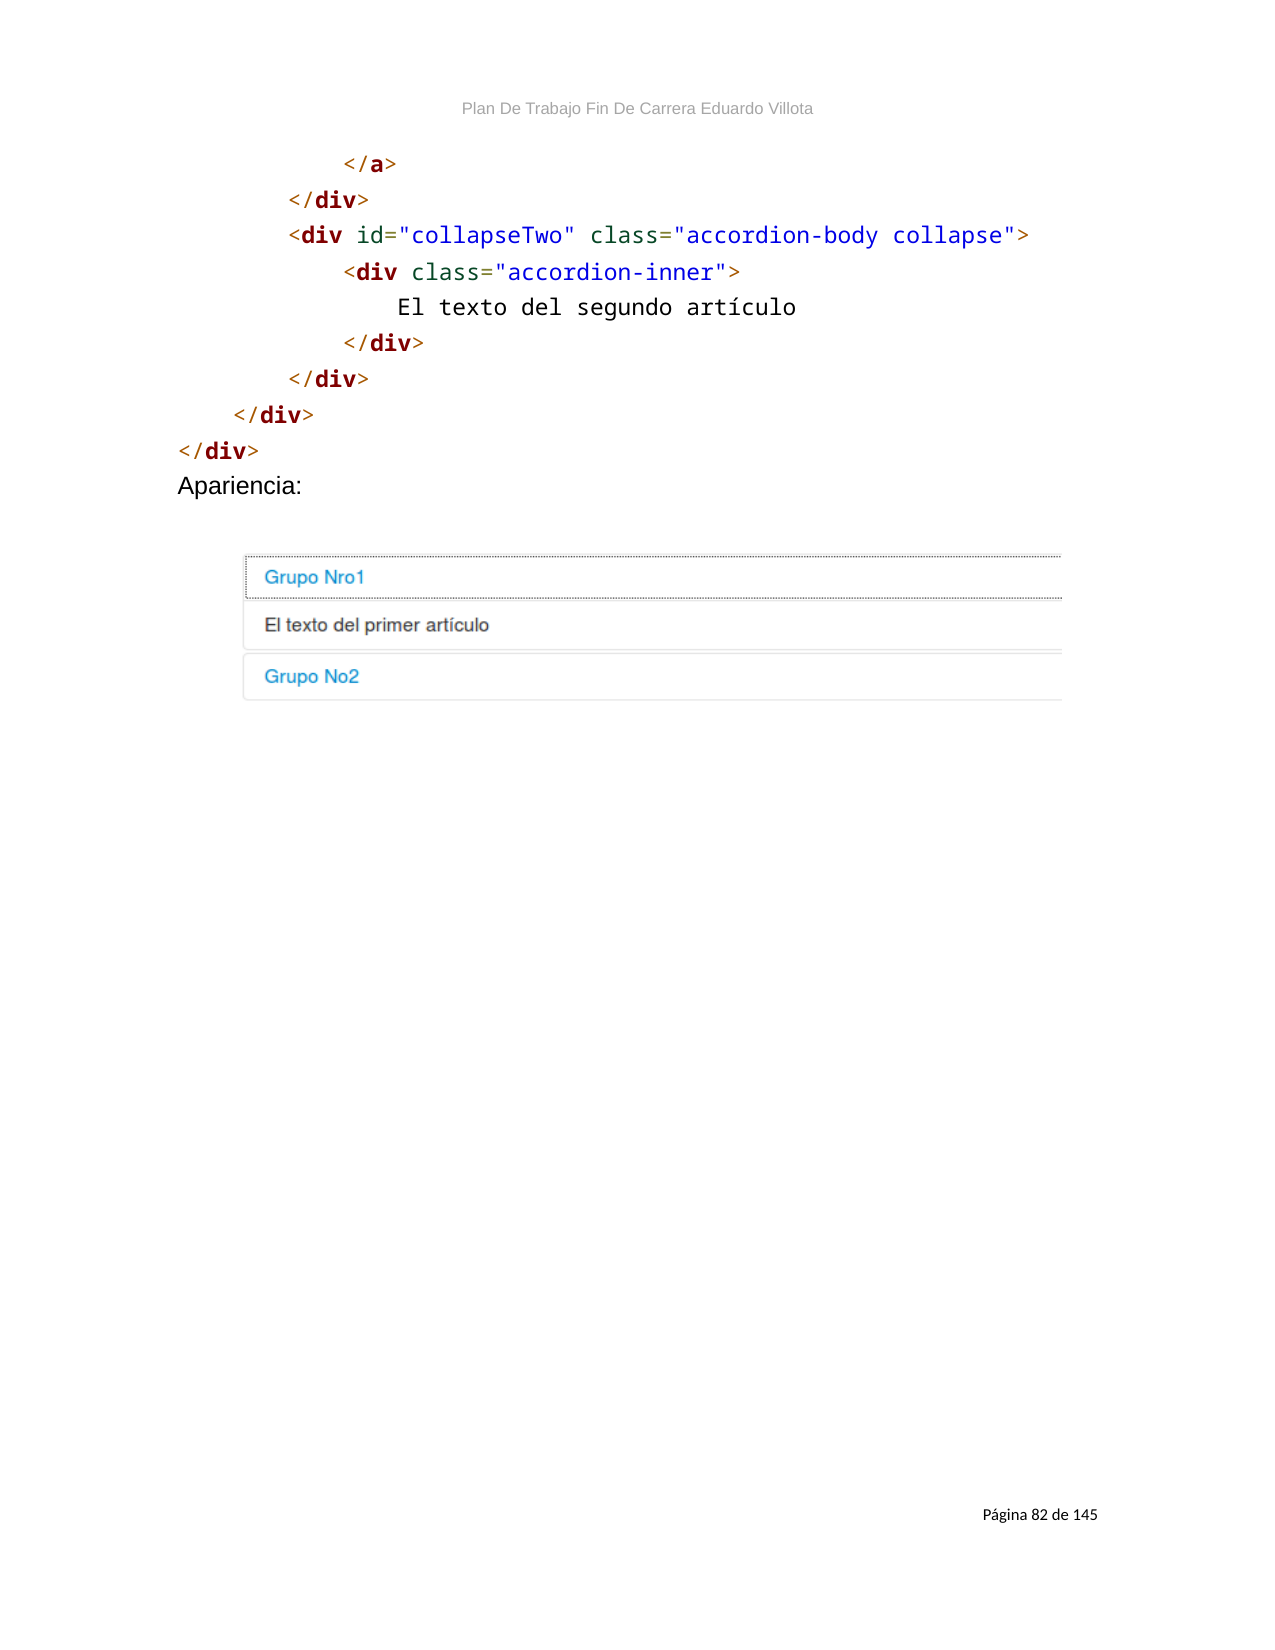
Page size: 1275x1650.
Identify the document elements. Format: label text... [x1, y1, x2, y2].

text </div> [177, 399, 1098, 430]
text <div id="collapseTwo" class="accordion-body collapse"> [177, 219, 1098, 251]
text </div> [177, 183, 1098, 215]
text </a> [177, 148, 1098, 179]
picture [213, 526, 1062, 719]
text Apariencia: [177, 471, 1098, 500]
text <div class="accordion-inner"> [177, 255, 1098, 287]
text El texto del segundo artículo [177, 291, 1098, 323]
text </div> [177, 435, 1098, 466]
text </div> [177, 363, 1098, 394]
text </div> [177, 327, 1098, 358]
